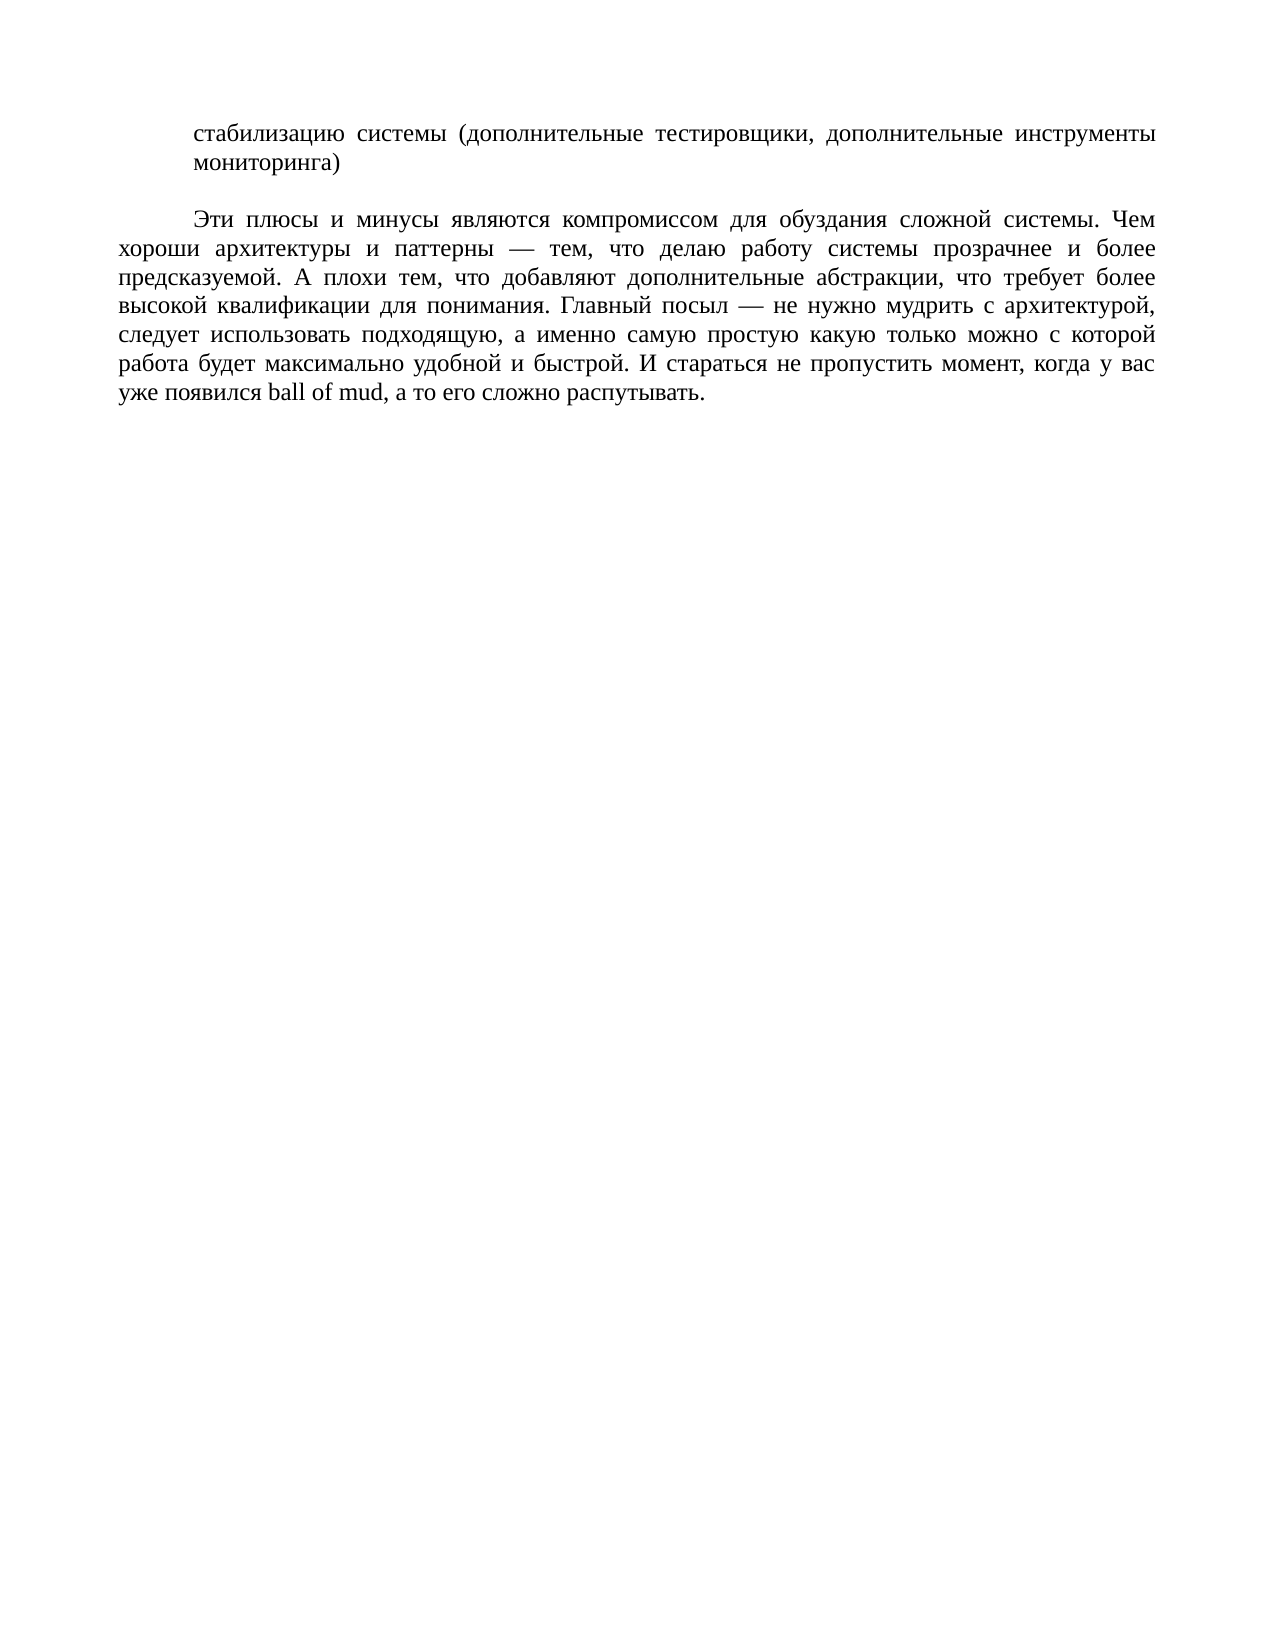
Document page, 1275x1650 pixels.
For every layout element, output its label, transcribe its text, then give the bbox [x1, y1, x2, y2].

list стабилизацию системы (дополнительные тестировщики, дополнительные инструменты мониторинга) [156, 118, 1157, 176]
text Эти плюсы и минусы являются компромиссом для обуздания сложной системы. Чем хороши архитектуры и паттерны — тем, что делаю работу системы прозрачнее и более предсказуемой. А плохи тем, что добавляют дополнительные абстракции, что требует более высокой квалификации для понимания. Главный посыл — не нужно мудрить с архитектурой, следует использовать подходящую, а именно самую простую какую только можно с которой работа будет максимально удобной и быстрой. И стараться не пропустить момент, когда у вас уже появился ball of mud, а то его сложно распутывать. [118, 204, 1157, 406]
